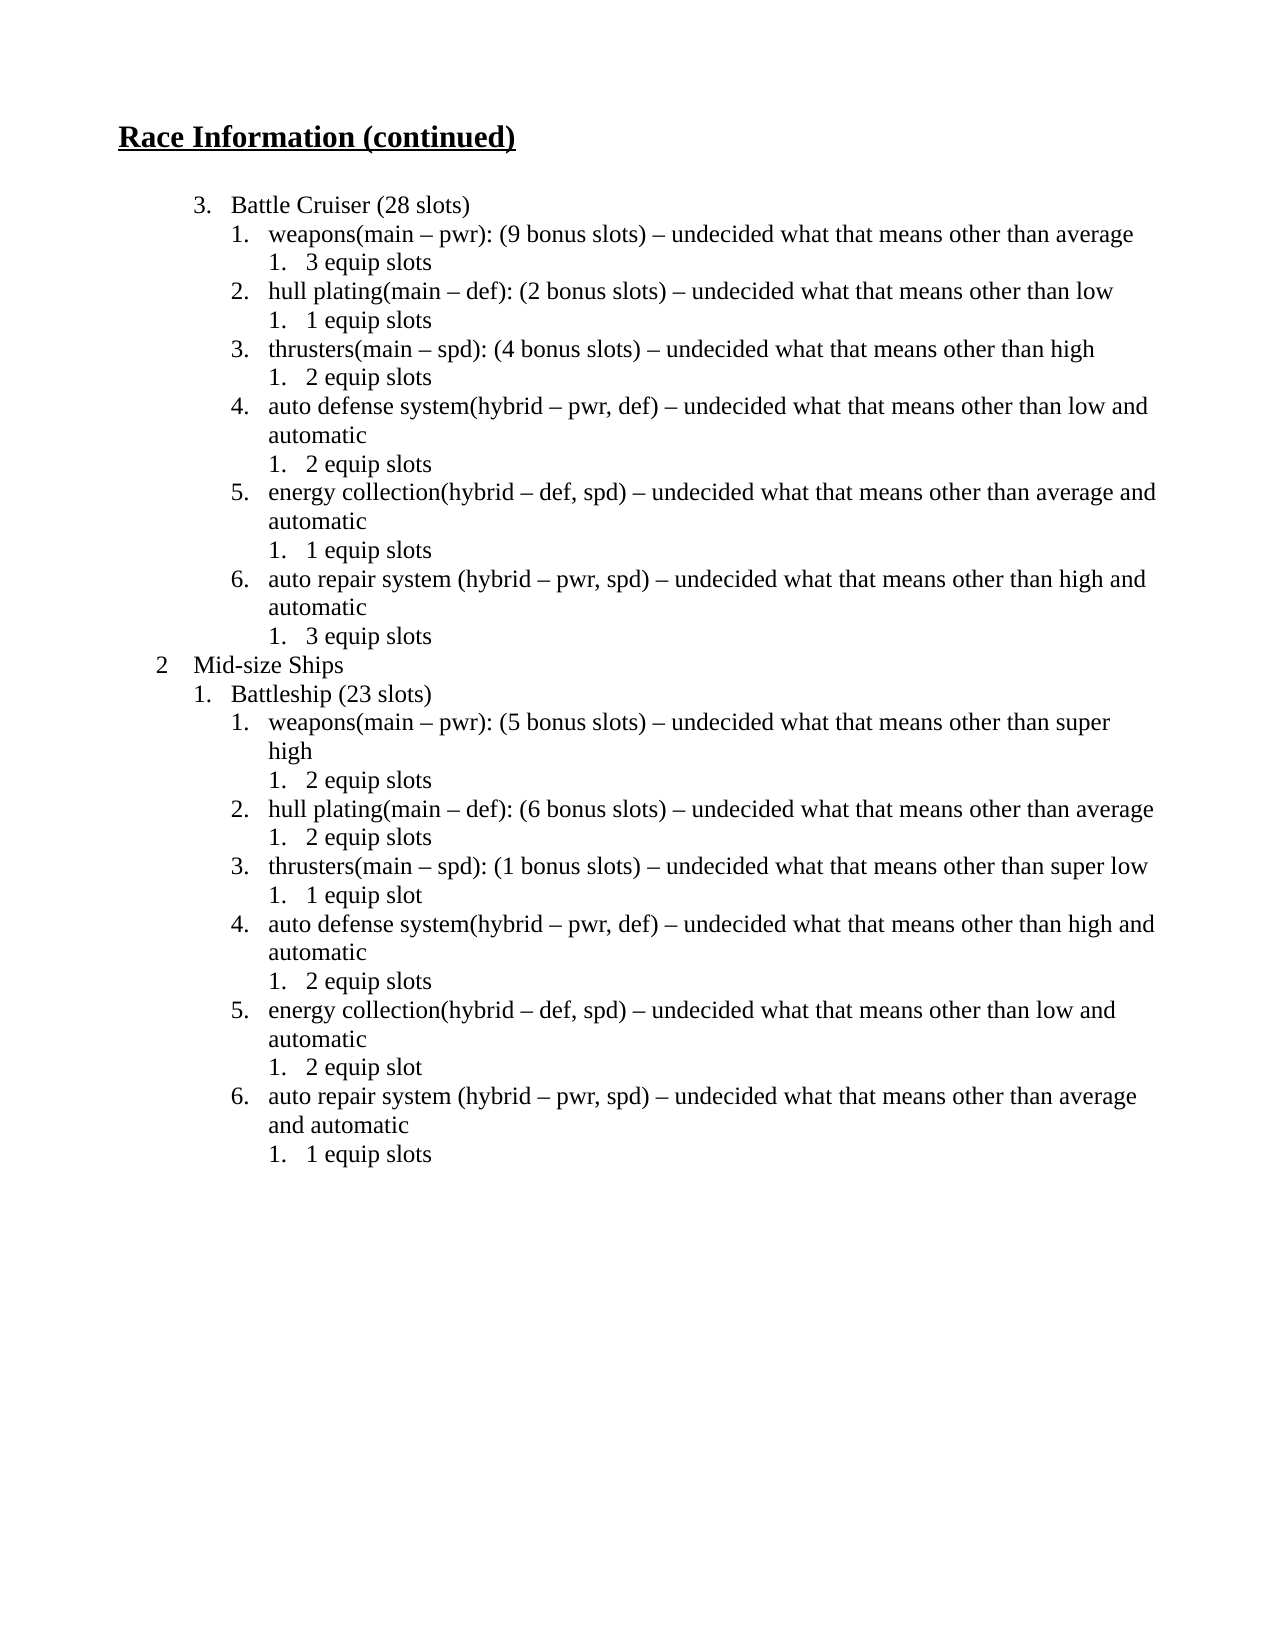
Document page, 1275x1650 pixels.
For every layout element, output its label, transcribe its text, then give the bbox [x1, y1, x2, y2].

list 1 equip slots [268, 305, 1157, 334]
list thrusters(main – spd): (1 bonus slots) – undecided what that means other than super low [231, 851, 1157, 880]
list hull plating(main – def): (6 bonus slots) – undecided what that means other than average [231, 794, 1157, 822]
list energy collection(hybrid – def, spd) – undecided what that means other than average and automatic [231, 477, 1157, 535]
list 1 equip slot [268, 880, 1157, 909]
list 2 equip slots [268, 966, 1157, 995]
list Battleship (23 slots) [193, 679, 1157, 707]
list 2 equip slots [268, 362, 1157, 391]
list 2 equip slots [268, 822, 1157, 851]
list 1 equip slots [268, 1139, 1157, 1167]
list thrusters(main – spd): (4 bonus slots) – undecided what that means other than high [231, 334, 1157, 362]
list hull plating(main – def): (2 bonus slots) – undecided what that means other than low [231, 276, 1157, 305]
list 2 equip slots [268, 449, 1157, 477]
list 2 equip slot [268, 1052, 1157, 1081]
list auto repair system (hybrid – pwr, spd) – undecided what that means other than high and automatic [231, 564, 1157, 621]
text Race Information (continued) [118, 118, 1157, 154]
list auto defense system(hybrid – pwr, def) – undecided what that means other than low and automatic [231, 391, 1157, 449]
list 2 equip slots [268, 765, 1157, 794]
list Battle Cruiser (28 slots) [193, 190, 1157, 219]
list 1 equip slots [268, 535, 1157, 564]
list weapons(main – pwr): (5 bonus slots) – undecided what that means other than super high [231, 707, 1157, 765]
list energy collection(hybrid – def, spd) – undecided what that means other than low and automatic [231, 995, 1157, 1052]
list 3 equip slots [268, 621, 1157, 650]
list 3 equip slots [268, 247, 1157, 276]
list weapons(main – pwr): (9 bonus slots) – undecided what that means other than average [231, 219, 1157, 247]
list auto repair system (hybrid – pwr, spd) – undecided what that means other than average and automatic [231, 1081, 1157, 1139]
list auto defense system(hybrid – pwr, def) – undecided what that means other than high and automatic [231, 909, 1157, 966]
list Mid-size Ships [156, 650, 1157, 679]
